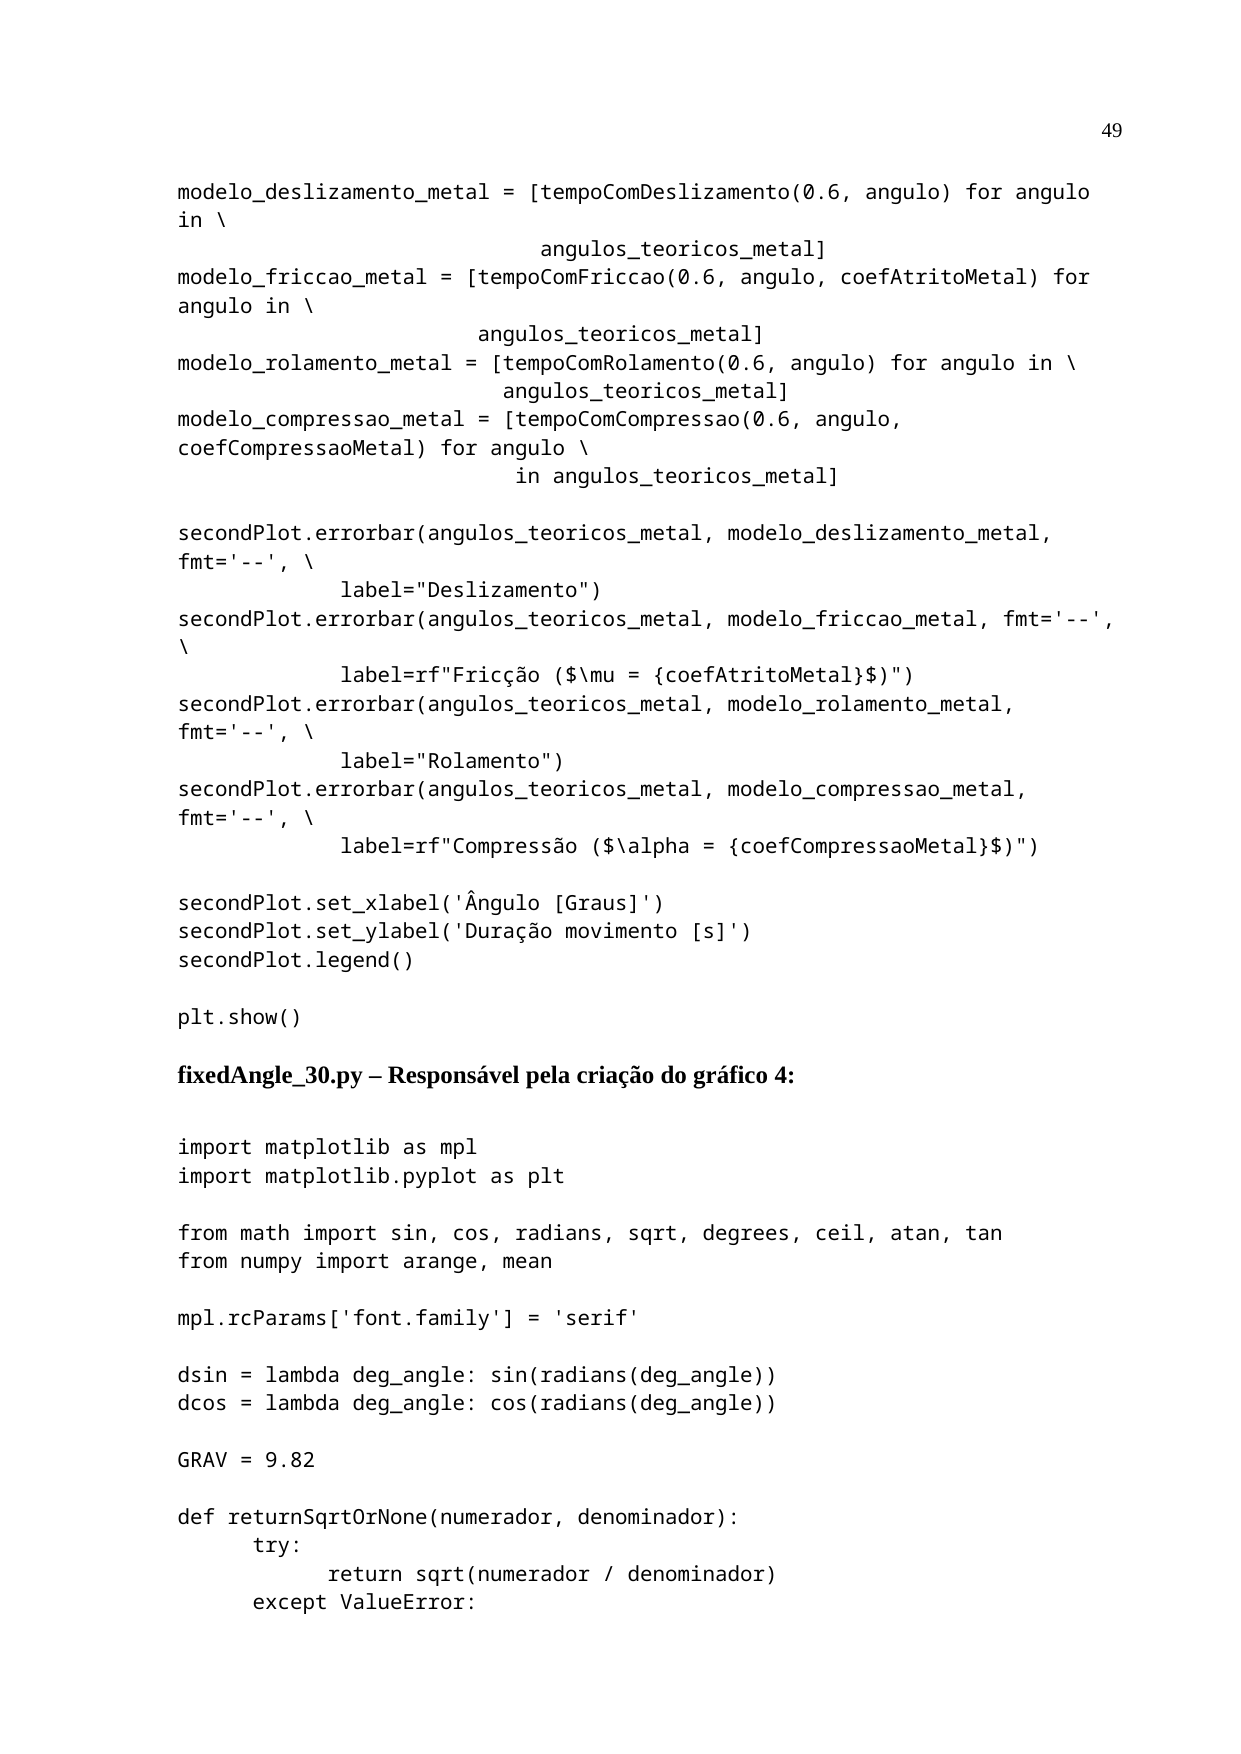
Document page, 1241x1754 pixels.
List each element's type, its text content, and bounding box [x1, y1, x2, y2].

text secondPlot.errorbar(angulos_teoricos_metal, modelo_compressao_metal, fmt='--', \ [177, 774, 1122, 831]
text angulos_teoricos_metal] [177, 376, 1122, 404]
text from math import sin, cos, radians, sqrt, degrees, ceil, atan, tan [177, 1218, 1122, 1246]
text try: [177, 1530, 1122, 1559]
text secondPlot.set_ylabel('Duração movimento [s]') [177, 916, 1122, 945]
text modelo_compressao_metal = [tempoComCompressao(0.6, angulo, coefCompressaoMetal) for angulo \ [177, 404, 1122, 461]
text in angulos_teoricos_metal] [177, 461, 1122, 490]
text label=rf"Fricção ($\mu = {coefAtritoMetal}$)") [177, 661, 1122, 689]
text GRAV = 9.82 [177, 1445, 1122, 1473]
text secondPlot.errorbar(angulos_teoricos_metal, modelo_deslizamento_metal, fmt='--', \ [177, 518, 1122, 575]
text angulos_teoricos_metal] [177, 319, 1122, 348]
text from numpy import arange, mean [177, 1246, 1122, 1274]
text secondPlot.errorbar(angulos_teoricos_metal, modelo_friccao_metal, fmt='--', \ [177, 604, 1122, 661]
text secondPlot.legend() [177, 945, 1122, 973]
text modelo_deslizamento_metal = [tempoComDeslizamento(0.6, angulo) for angulo in \ [177, 177, 1122, 234]
text label="Deslizamento") [177, 575, 1122, 604]
text modelo_friccao_metal = [tempoComFriccao(0.6, angulo, coefAtritoMetal) for angulo in \ [177, 262, 1122, 319]
text secondPlot.set_xlabel('Ângulo [Graus]') [177, 888, 1122, 916]
text import matplotlib.pyplot as plt [177, 1161, 1122, 1189]
text mpl.rcParams['font.family'] = 'serif' [177, 1303, 1122, 1331]
text import matplotlib as mpl [177, 1132, 1122, 1161]
text plt.show() [177, 1002, 1122, 1030]
text label=rf"Compressão ($\alpha = {coefCompressaoMetal}$)") [177, 831, 1122, 859]
text dsin = lambda deg_angle: sin(radians(deg_angle)) [177, 1360, 1122, 1388]
text angulos_teoricos_metal] [177, 234, 1122, 262]
text label="Rolamento") [177, 746, 1122, 774]
text modelo_rolamento_metal = [tempoComRolamento(0.6, angulo) for angulo in \ [177, 348, 1122, 376]
text fixedAngle_30.py – Responsável pela criação do gráfico 4: [177, 1060, 1122, 1088]
text secondPlot.errorbar(angulos_teoricos_metal, modelo_rolamento_metal, fmt='--', \ [177, 689, 1122, 746]
text def returnSqrtOrNone(numerador, denominador): [177, 1502, 1122, 1530]
text except ValueError: [177, 1587, 1122, 1616]
text return sqrt(numerador / denominador) [177, 1559, 1122, 1587]
text dcos = lambda deg_angle: cos(radians(deg_angle)) [177, 1388, 1122, 1417]
